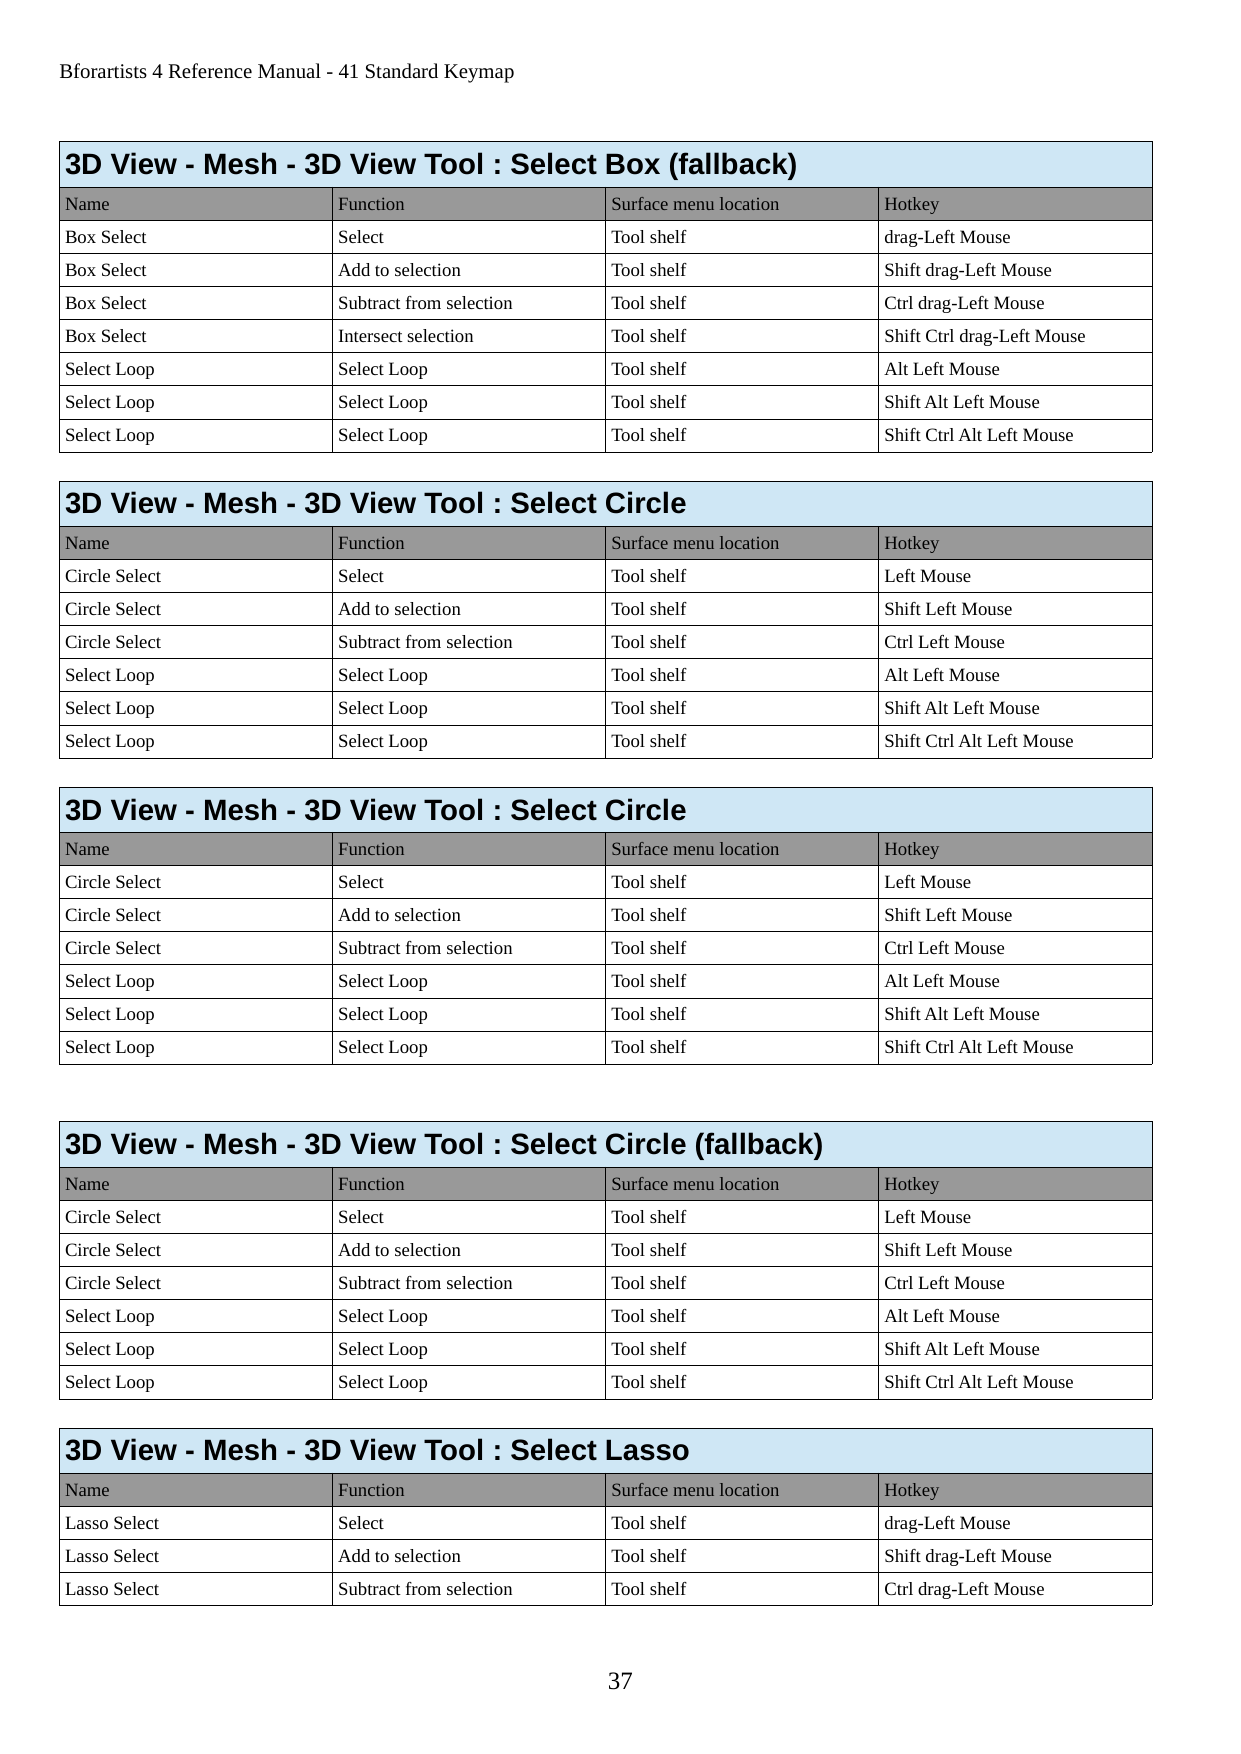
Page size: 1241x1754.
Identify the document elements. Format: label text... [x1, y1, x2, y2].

table_cell Tool shelf [606, 1234, 878, 1266]
table_cell Tool shelf [606, 1032, 878, 1064]
table_cell Box Select [60, 320, 332, 352]
table_cell Select Loop [333, 692, 605, 724]
table_cell Shift Ctrl Alt Left Mouse [879, 420, 1152, 452]
table_header 3D View - Mesh - 3D View Tool : Select Circle [60, 482, 1152, 526]
table_cell Add to selection [333, 593, 605, 625]
table_cell Name [60, 833, 332, 865]
table_cell Select Loop [333, 353, 605, 385]
table_cell Surface menu location [606, 833, 878, 865]
table_cell Name [60, 188, 332, 220]
table_cell Shift Ctrl drag-Left Mouse [879, 320, 1152, 352]
table_cell Alt Left Mouse [879, 1300, 1152, 1332]
table_cell Tool shelf [606, 659, 878, 691]
table_cell Add to selection [333, 254, 605, 286]
table_cell Ctrl Left Mouse [879, 626, 1152, 658]
table_cell Surface menu location [606, 1474, 878, 1506]
table_cell Alt Left Mouse [879, 353, 1152, 385]
table_cell Circle Select [60, 866, 332, 898]
table_cell Shift Left Mouse [879, 593, 1152, 625]
table_cell Tool shelf [606, 692, 878, 724]
table_cell Select Loop [60, 420, 332, 452]
table_cell Shift Left Mouse [879, 899, 1152, 931]
table_cell Tool shelf [606, 593, 878, 625]
table_cell Left Mouse [879, 866, 1152, 898]
table_cell Circle Select [60, 1201, 332, 1233]
table_cell Hotkey [879, 833, 1152, 865]
table_cell Lasso Select [60, 1540, 332, 1572]
table_cell Select Loop [60, 1333, 332, 1365]
table_cell Surface menu location [606, 188, 878, 220]
table_cell Select Loop [60, 1300, 332, 1332]
table_cell Select Loop [60, 965, 332, 997]
table_cell Function [333, 833, 605, 865]
table_cell Select Loop [60, 1366, 332, 1398]
table_cell Surface menu location [606, 1168, 878, 1200]
table_cell Function [333, 527, 605, 559]
table_cell Select [333, 560, 605, 592]
table_cell Hotkey [879, 1168, 1152, 1200]
table_cell Select Loop [60, 659, 332, 691]
table_cell Select Loop [333, 999, 605, 1031]
table_cell Tool shelf [606, 965, 878, 997]
table_cell Tool shelf [606, 999, 878, 1031]
table_cell Select Loop [333, 726, 605, 758]
table_cell Select Loop [333, 1300, 605, 1332]
table_cell Select Loop [60, 353, 332, 385]
table_cell Function [333, 1474, 605, 1506]
table_header 3D View - Mesh - 3D View Tool : Select Circle [60, 788, 1152, 832]
table_cell Shift Ctrl Alt Left Mouse [879, 1032, 1152, 1064]
table_cell Select [333, 1507, 605, 1539]
table_cell Hotkey [879, 527, 1152, 559]
table_cell Select Loop [333, 1032, 605, 1064]
table_cell Circle Select [60, 593, 332, 625]
table_cell Subtract from selection [333, 1573, 605, 1605]
table_cell Box Select [60, 221, 332, 253]
table_cell Tool shelf [606, 254, 878, 286]
table_cell Circle Select [60, 932, 332, 964]
table_cell Shift drag-Left Mouse [879, 254, 1152, 286]
table_cell Shift Ctrl Alt Left Mouse [879, 726, 1152, 758]
table_cell Select Loop [333, 386, 605, 418]
table_cell Tool shelf [606, 1366, 878, 1398]
table_cell Lasso Select [60, 1507, 332, 1539]
table_cell Shift Alt Left Mouse [879, 692, 1152, 724]
table_cell Ctrl drag-Left Mouse [879, 287, 1152, 319]
table_cell Circle Select [60, 899, 332, 931]
table_cell Tool shelf [606, 1300, 878, 1332]
table_cell Surface menu location [606, 527, 878, 559]
table_cell Hotkey [879, 1474, 1152, 1506]
table_cell Tool shelf [606, 221, 878, 253]
table_cell Tool shelf [606, 1201, 878, 1233]
table_cell Function [333, 188, 605, 220]
table_cell Name [60, 1168, 332, 1200]
table_cell Circle Select [60, 626, 332, 658]
table_cell Subtract from selection [333, 1267, 605, 1299]
table_cell Select Loop [333, 420, 605, 452]
table_cell Select Loop [333, 1366, 605, 1398]
table_cell Left Mouse [879, 1201, 1152, 1233]
table_cell Tool shelf [606, 626, 878, 658]
table_cell Select [333, 866, 605, 898]
table_cell Name [60, 1474, 332, 1506]
table_cell Select [333, 1201, 605, 1233]
table_cell Select Loop [333, 659, 605, 691]
table_cell Add to selection [333, 1234, 605, 1266]
table_cell Alt Left Mouse [879, 965, 1152, 997]
table_cell Select [333, 221, 605, 253]
table_cell Tool shelf [606, 726, 878, 758]
table_cell Circle Select [60, 1234, 332, 1266]
table_cell Tool shelf [606, 1267, 878, 1299]
table_header 3D View - Mesh - 3D View Tool : Select Lasso [60, 1429, 1152, 1473]
table_cell Tool shelf [606, 386, 878, 418]
table_cell Hotkey [879, 188, 1152, 220]
table_cell Tool shelf [606, 1507, 878, 1539]
table_cell Subtract from selection [333, 932, 605, 964]
table_cell Alt Left Mouse [879, 659, 1152, 691]
table_header 3D View - Mesh - 3D View Tool : Select Box (fallback) [60, 142, 1152, 187]
table_cell Ctrl Left Mouse [879, 932, 1152, 964]
table_cell Tool shelf [606, 1573, 878, 1605]
table_cell Select Loop [60, 726, 332, 758]
table_cell Function [333, 1168, 605, 1200]
table_cell Shift drag-Left Mouse [879, 1540, 1152, 1572]
table_cell Tool shelf [606, 1333, 878, 1365]
table_cell Lasso Select [60, 1573, 332, 1605]
table_cell Left Mouse [879, 560, 1152, 592]
table_cell Name [60, 527, 332, 559]
table_cell Ctrl drag-Left Mouse [879, 1573, 1152, 1605]
table_cell Shift Alt Left Mouse [879, 386, 1152, 418]
table_cell Subtract from selection [333, 626, 605, 658]
table_cell Box Select [60, 287, 332, 319]
table_cell Select Loop [60, 386, 332, 418]
table_cell Tool shelf [606, 320, 878, 352]
table_cell Tool shelf [606, 560, 878, 592]
table_cell Select Loop [60, 1032, 332, 1064]
table_cell Select Loop [333, 1333, 605, 1365]
table_cell Shift Alt Left Mouse [879, 1333, 1152, 1365]
table_cell Select Loop [60, 692, 332, 724]
table_header 3D View - Mesh - 3D View Tool : Select Circle (fallback) [60, 1122, 1152, 1167]
table_cell Shift Alt Left Mouse [879, 999, 1152, 1031]
table_cell Shift Ctrl Alt Left Mouse [879, 1366, 1152, 1398]
table_cell Select Loop [60, 999, 332, 1031]
table_cell Add to selection [333, 1540, 605, 1572]
table_cell Tool shelf [606, 866, 878, 898]
table_cell Circle Select [60, 560, 332, 592]
table_cell Tool shelf [606, 287, 878, 319]
table_cell Subtract from selection [333, 287, 605, 319]
table_cell Tool shelf [606, 1540, 878, 1572]
table_cell Box Select [60, 254, 332, 286]
table_cell Tool shelf [606, 420, 878, 452]
table_cell Tool shelf [606, 899, 878, 931]
table_cell drag-Left Mouse [879, 1507, 1152, 1539]
table_cell Circle Select [60, 1267, 332, 1299]
table_cell Intersect selection [333, 320, 605, 352]
table_cell Tool shelf [606, 932, 878, 964]
table_cell Select Loop [333, 965, 605, 997]
table_cell Add to selection [333, 899, 605, 931]
table_cell drag-Left Mouse [879, 221, 1152, 253]
table_cell Ctrl Left Mouse [879, 1267, 1152, 1299]
table_cell Tool shelf [606, 353, 878, 385]
table_cell Shift Left Mouse [879, 1234, 1152, 1266]
